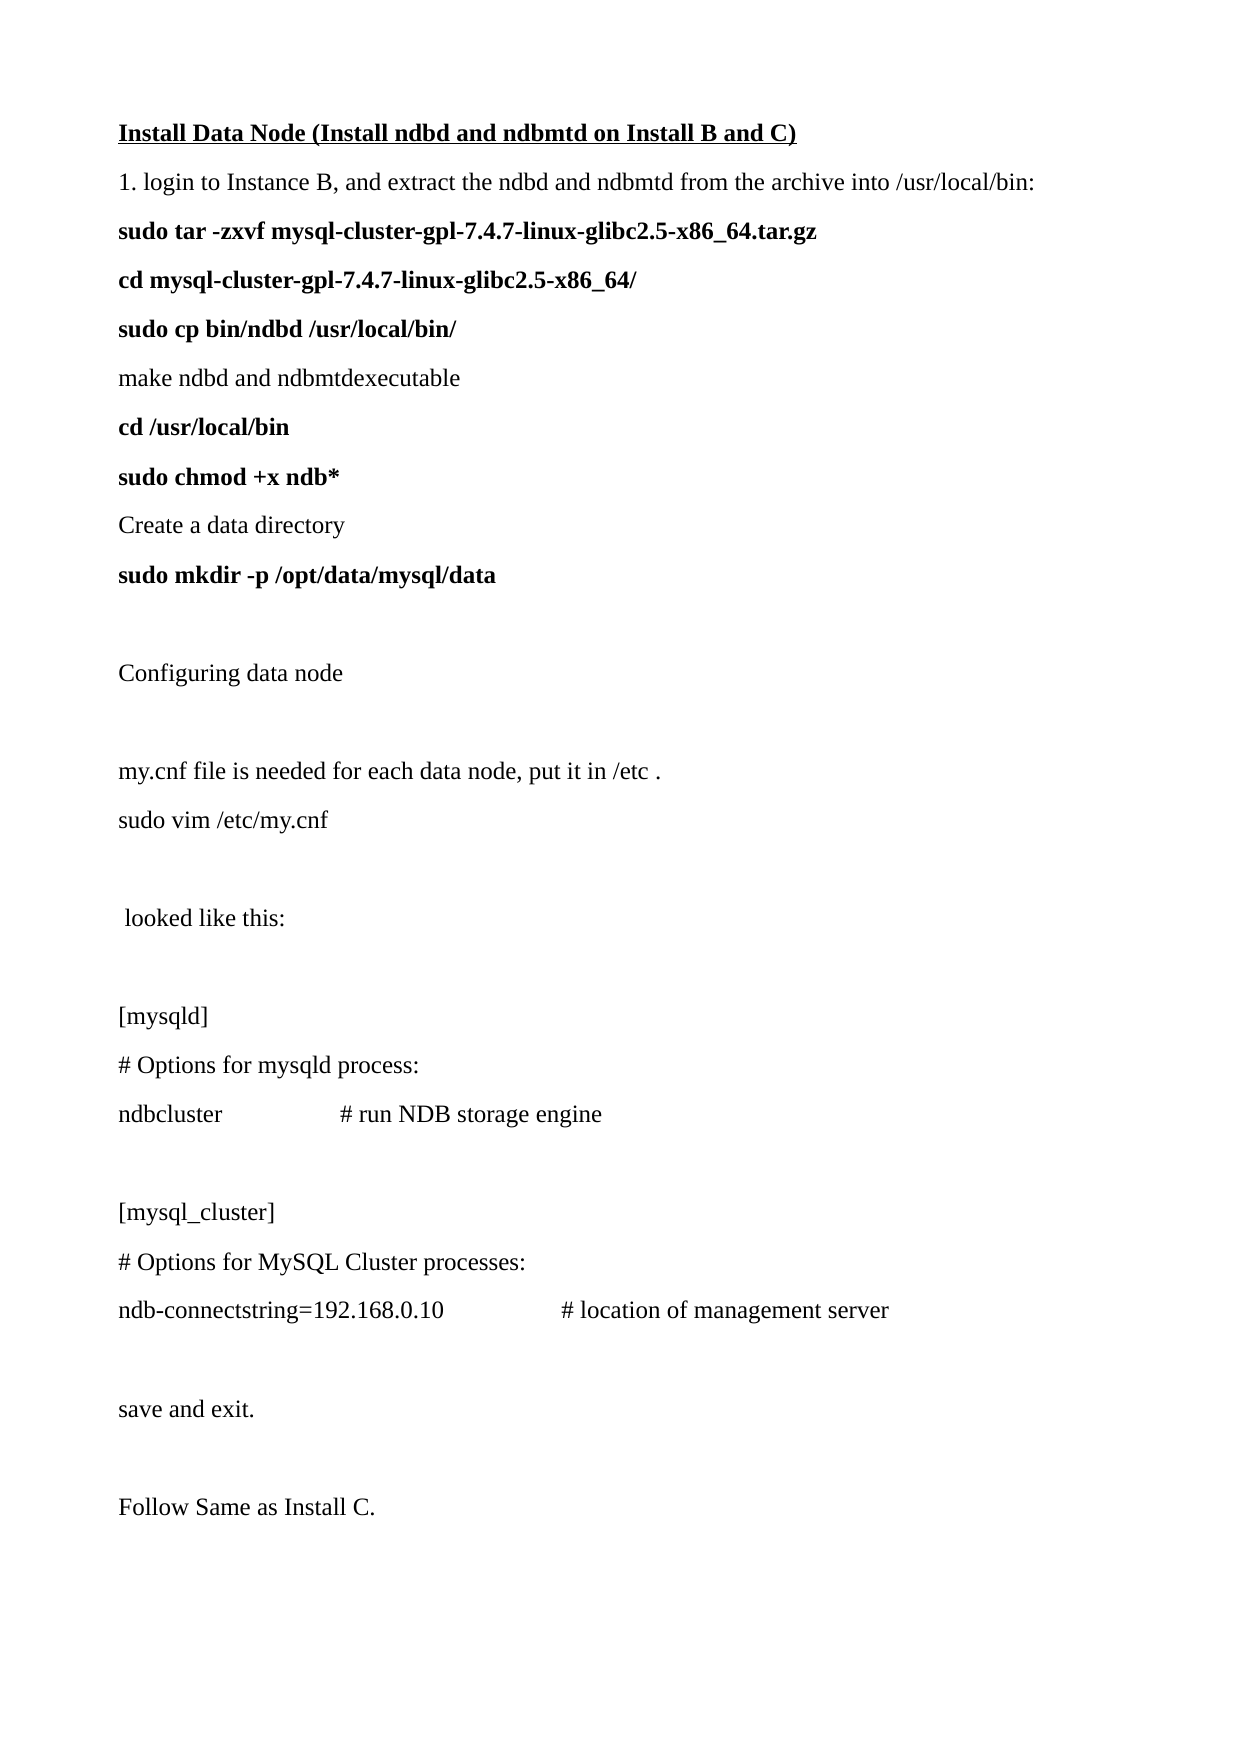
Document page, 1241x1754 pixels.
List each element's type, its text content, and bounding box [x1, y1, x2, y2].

text Install Data Node (Install ndbd and ndbmtd on Install B and C) [118, 118, 1122, 147]
text Configuring data node [118, 658, 1122, 687]
text Create a data directory [118, 511, 1122, 539]
text Follow Same as Install C. [118, 1492, 1122, 1521]
text cd /usr/local/bin [118, 412, 1122, 441]
text ndb-connectstring=192.168.0.10 # location of management server [118, 1296, 1122, 1324]
text [mysql_cluster] [118, 1197, 1122, 1226]
text 1. login to Instance B, and extract the ndbd and ndbmtd from the archive into /usr/local/bin: [118, 167, 1122, 196]
text cd mysql-cluster-gpl-7.4.7-linux-glibc2.5-x86_64/ [118, 265, 1122, 294]
text looked like this: [118, 903, 1122, 932]
text sudo cp bin/ndbd /usr/local/bin/ [118, 314, 1122, 343]
text # Options for MySQL Cluster processes: [118, 1247, 1122, 1275]
text # Options for mysqld process: [118, 1050, 1122, 1079]
text sudo mkdir -p /opt/data/mysql/data [118, 560, 1122, 588]
text sudo vim /etc/my.cnf [118, 805, 1122, 834]
text ndbcluster # run NDB storage engine [118, 1099, 1122, 1128]
text make ndbd and ndbmtdexecutable [118, 363, 1122, 392]
text sudo tar -zxvf mysql-cluster-gpl-7.4.7-linux-glibc2.5-x86_64.tar.gz [118, 216, 1122, 245]
text my.cnf file is needed for each data node, put it in /etc . [118, 756, 1122, 785]
text [mysqld] [118, 1001, 1122, 1030]
text save and exit. [118, 1394, 1122, 1422]
text sudo chmod +x ndb* [118, 462, 1122, 490]
